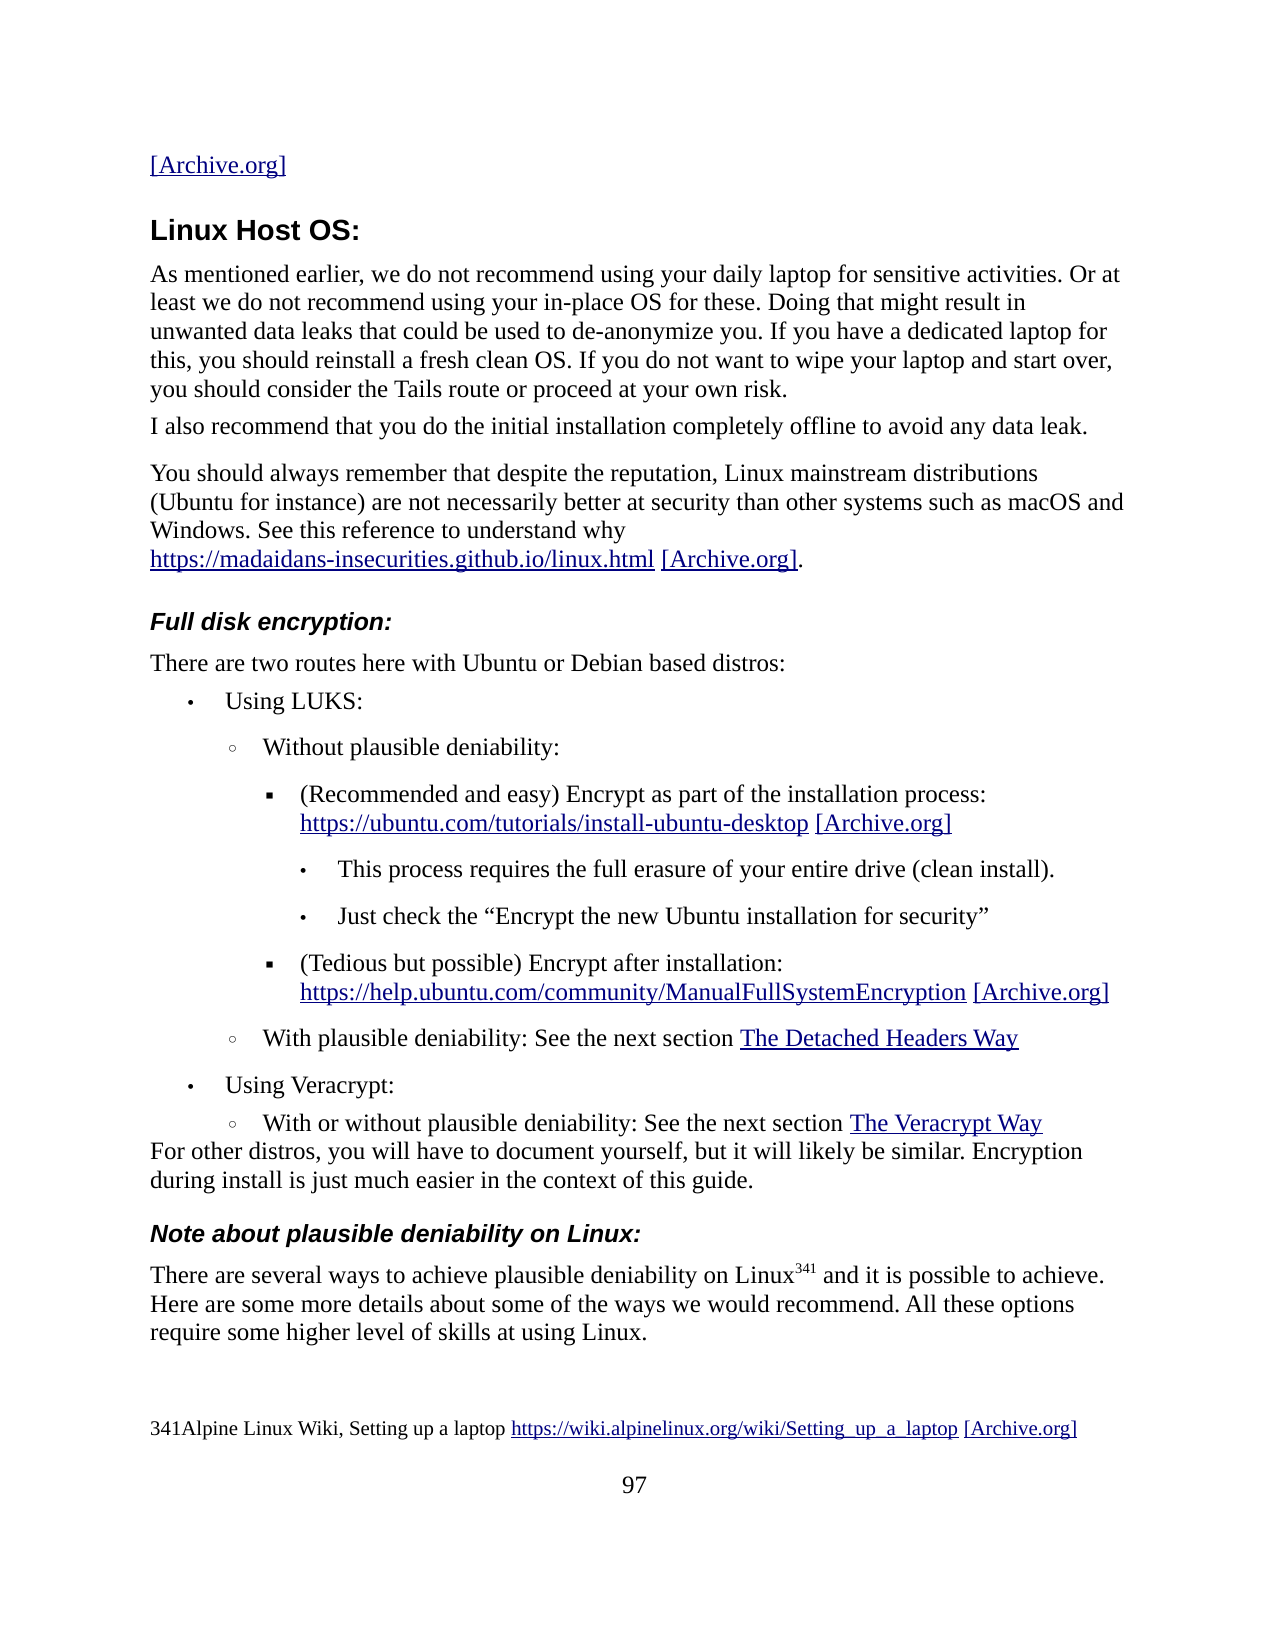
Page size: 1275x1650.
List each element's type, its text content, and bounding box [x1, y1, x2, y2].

subtitle Note about plausible deniability on Linux: [150, 1219, 1125, 1247]
list Using LUKS: [187, 686, 1125, 714]
text For other distros, you will have to document yourself, but it will likely be similar. Encryption during install is just much easier in the context of this guide. [150, 1136, 1125, 1194]
text There are several ways to achieve plausible deniability on Linux and it is possible to achieve. Here are some more details about some of the ways we would recommend. All these options require some higher level of skills at using Linux. [150, 1260, 1125, 1346]
subtitle Full disk encryption: [150, 607, 1125, 636]
text You should always remember that despite the reputation, Linux mainstream distributions (Ubuntu for instance) are not necessarily better at security than other systems such as macOS and Windows. See this reference to understand why https://madaidans-insecurities.github.io/linux.html [Archive.org]. [150, 458, 1125, 573]
list With or without plausible deniability: See the next section The Veracrypt Way [225, 1108, 1125, 1136]
list With plausible deniability: See the next section The Detached Headers Way [225, 1023, 1125, 1052]
list Without plausible deniability: [225, 732, 1125, 761]
text As mentioned earlier, we do not recommend using your daily laptop for sensitive activities. Or at least we do not recommend using your in-place OS for these. Doing that might result in unwanted data leaks that could be used to de-anonymize you. If you have a dedicated laptop for this, you should reinstall a fresh clean OS. If you do not want to wipe your laptop and start over, you should consider the Tails route or proceed at your own risk. [150, 259, 1125, 402]
list Using Veracrypt: [187, 1070, 1125, 1099]
list (Recommended and easy) Encrypt as part of the installation process: https://ubuntu.com/tutorials/install-ubuntu-desktop [Archive.org] [262, 779, 1125, 837]
list (Tedious but possible) Encrypt after installation: https://help.ubuntu.com/community/ManualFullSystemEncryption [Archive.org] [262, 948, 1125, 1005]
text Alpine Linux Wiki, Setting up a laptop https://wiki.alpinelinux.org/wiki/Setting_up_a_laptop [Archive.org] [150, 1416, 1125, 1440]
list Just check the “Encrypt the new Ubuntu installation for security” [300, 901, 1125, 930]
list This process requires the full erasure of your entire drive (clean install). [300, 854, 1125, 883]
text I also recommend that you do the initial installation completely offline to avoid any data leak. [150, 411, 1125, 440]
text [Archive.org] [150, 150, 1125, 179]
text There are two routes here with Ubuntu or Debian based distros: [150, 648, 1125, 677]
subtitle Linux Host OS: [150, 213, 1125, 246]
